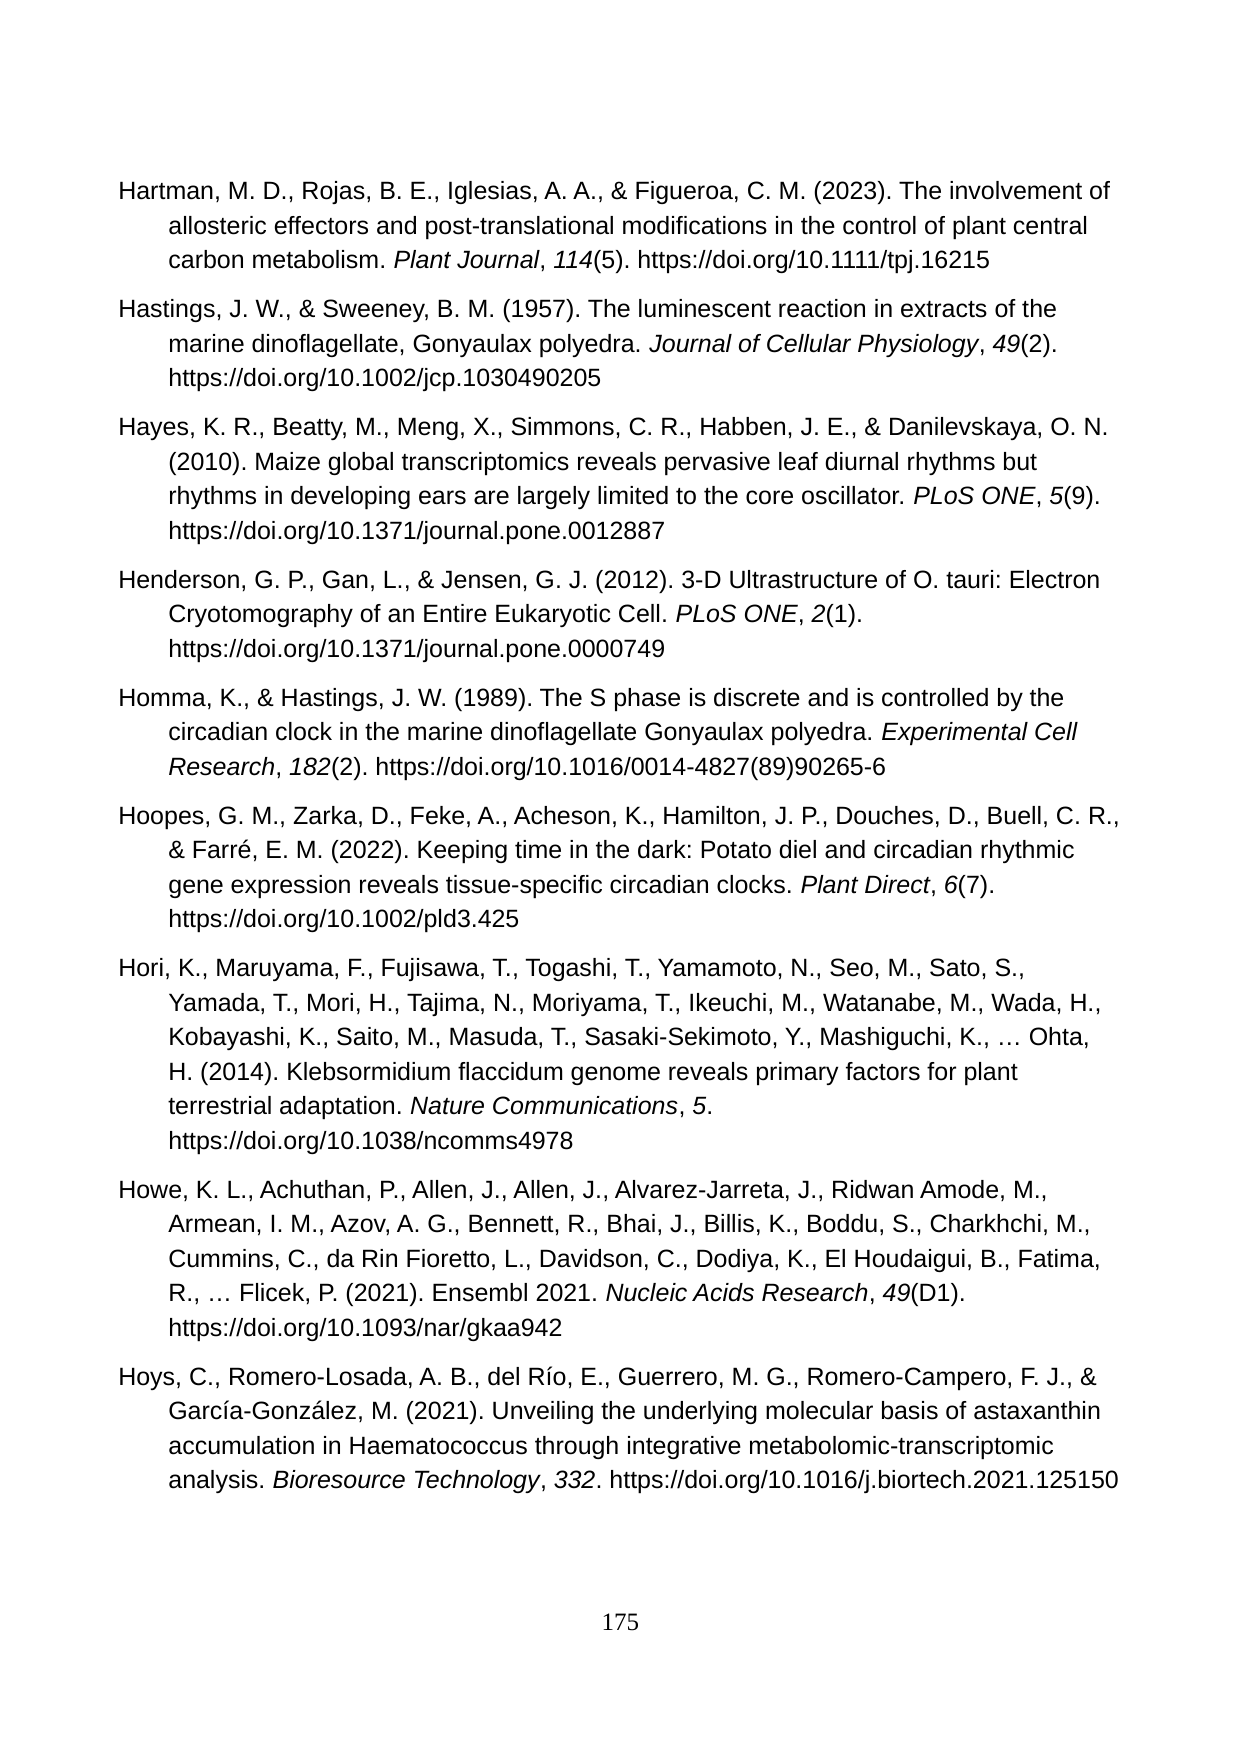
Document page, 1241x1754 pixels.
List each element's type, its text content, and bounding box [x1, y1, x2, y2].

text Howe, K. L., Achuthan, P., Allen, J., Allen, J., Alvarez-Jarreta, J., Ridwan Amode, M., Armean, I. M., Azov, A. G., Bennett, R., Bhai, J., Billis, K., Boddu, S., Charkhchi, M., Cummins, C., da Rin Fioretto, L., Davidson, C., Dodiya, K., El Houdaigui, B., Fatima, R., … Flicek, P. (2021). Ensembl 2021. Nucleic Acids Research, 49(D1). https://doi.org/10.1093/nar/gkaa942 [118, 1175, 1122, 1342]
text Hastings, J. W., & Sweeney, B. M. (1957). The luminescent reaction in extracts of the marine dinoflagellate, Gonyaulax polyedra. Journal of Cellular Physiology, 49(2). https://doi.org/10.1002/jcp.1030490205 [118, 294, 1122, 392]
text Hoys, C., Romero-Losada, A. B., del Río, E., Guerrero, M. G., Romero-Campero, F. J., & García-González, M. (2021). Unveiling the underlying molecular basis of astaxanthin accumulation in Haematococcus through integrative metabolomic-transcriptomic analysis. Bioresource Technology, 332. https://doi.org/10.1016/j.biortech.2021.125150 [118, 1362, 1122, 1494]
text Henderson, G. P., Gan, L., & Jensen, G. J. (2012). 3-D Ultrastructure of O. tauri: Electron Cryotomography of an Entire Eukaryotic Cell. PLoS ONE, 2(1). https://doi.org/10.1371/journal.pone.0000749 [118, 565, 1122, 663]
text Hoopes, G. M., Zarka, D., Feke, A., Acheson, K., Hamilton, J. P., Douches, D., Buell, C. R., & Farré, E. M. (2022). Keeping time in the dark: Potato diel and circadian rhythmic gene expression reveals tissue-specific circadian clocks. Plant Direct, 6(7). https://doi.org/10.1002/pld3.425 [118, 801, 1122, 933]
text Hori, K., Maruyama, F., Fujisawa, T., Togashi, T., Yamamoto, N., Seo, M., Sato, S., Yamada, T., Mori, H., Tajima, N., Moriyama, T., Ikeuchi, M., Watanabe, M., Wada, H., Kobayashi, K., Saito, M., Masuda, T., Sasaki-Sekimoto, Y., Mashiguchi, K., … Ohta, H. (2014). Klebsormidium flaccidum genome reveals primary factors for plant terrestrial adaptation. Nature Communications, 5. https://doi.org/10.1038/ncomms4978 [118, 953, 1122, 1154]
text Homma, K., & Hastings, J. W. (1989). The S phase is discrete and is controlled by the circadian clock in the marine dinoflagellate Gonyaulax polyedra. Experimental Cell Research, 182(2). https://doi.org/10.1016/0014-4827(89)90265-6 [118, 683, 1122, 781]
text Hartman, M. D., Rojas, B. E., Iglesias, A. A., & Figueroa, C. M. (2023). The involvement of allosteric effectors and post-translational modifications in the control of plant central carbon metabolism. Plant Journal, 114(5). https://doi.org/10.1111/tpj.16215 [118, 176, 1122, 274]
text Hayes, K. R., Beatty, M., Meng, X., Simmons, C. R., Habben, J. E., & Danilevskaya, O. N. (2010). Maize global transcriptomics reveals pervasive leaf diurnal rhythms but rhythms in developing ears are largely limited to the core oscillator. PLoS ONE, 5(9). https://doi.org/10.1371/journal.pone.0012887 [118, 412, 1122, 544]
